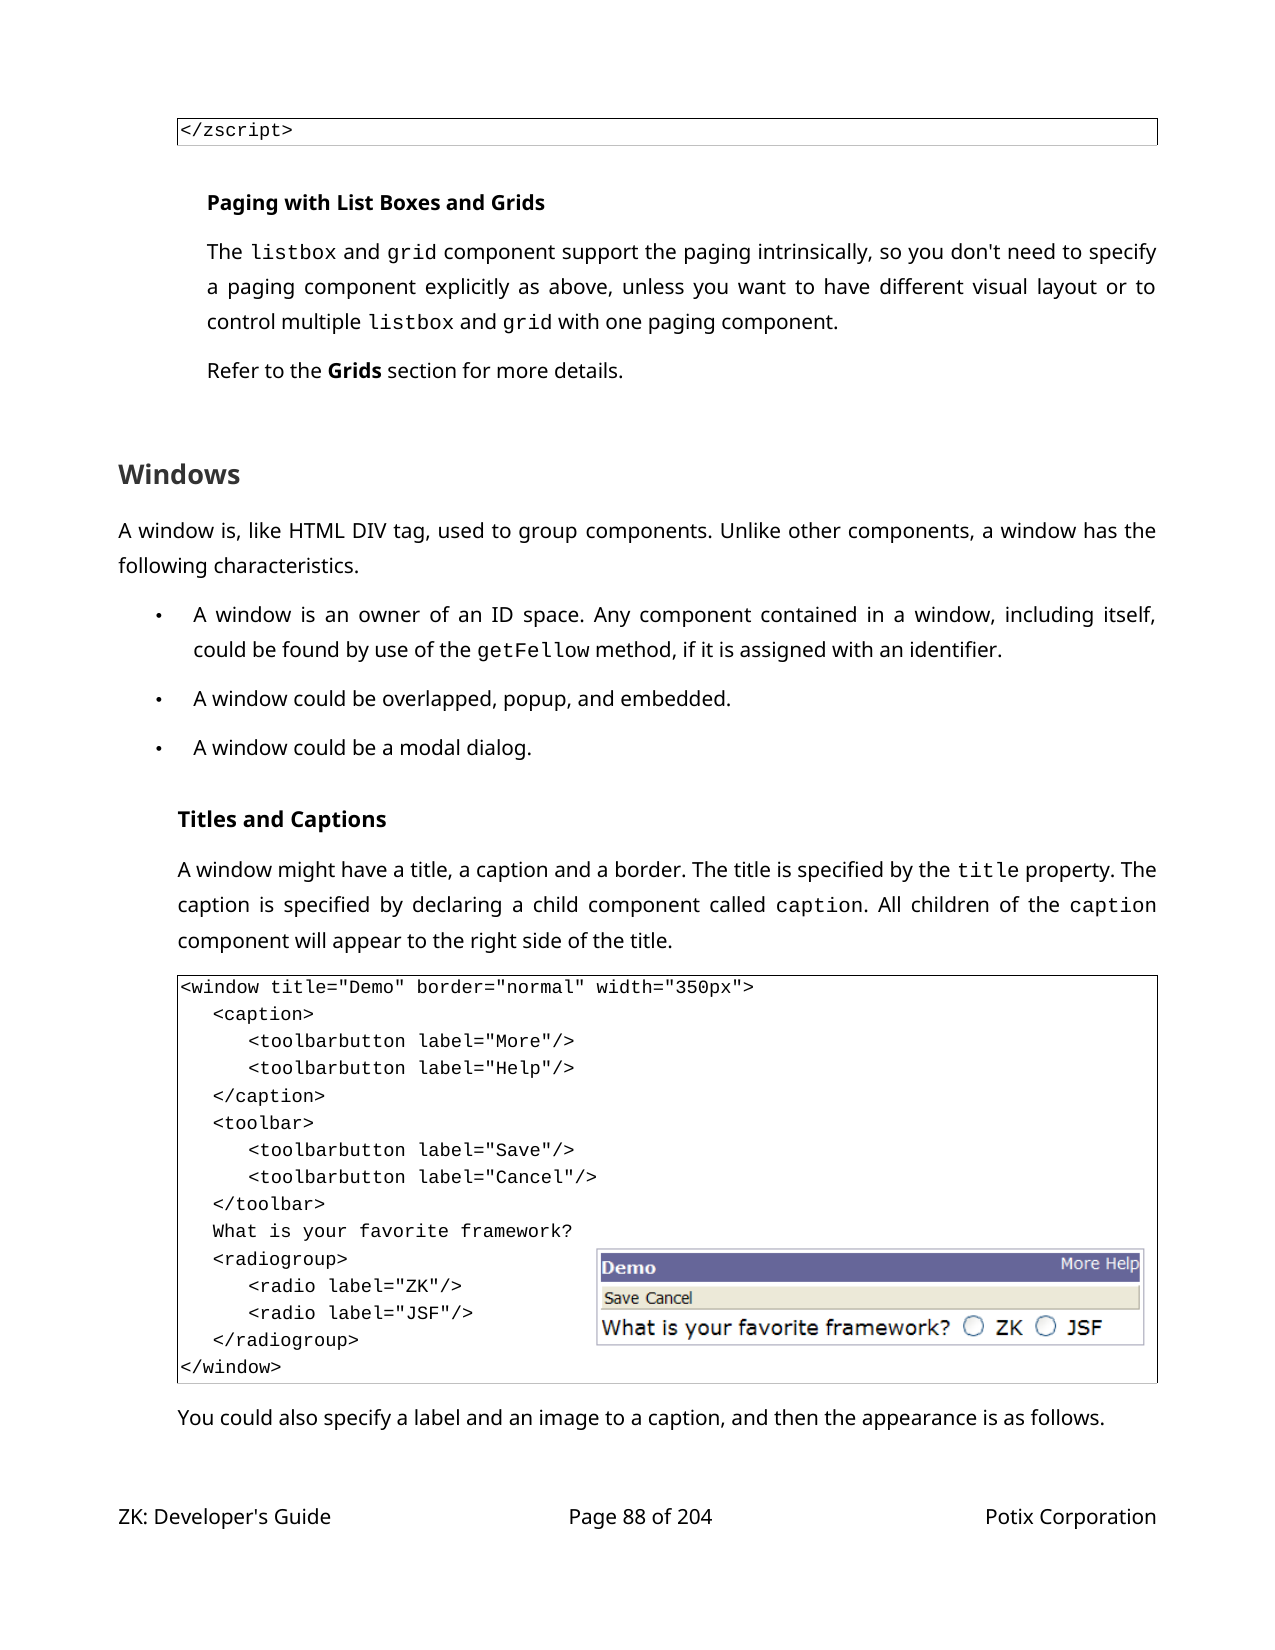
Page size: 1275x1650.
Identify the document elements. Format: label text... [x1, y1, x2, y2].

list A window could be a modal dialog. [156, 733, 1157, 762]
text <radio label="JSF"/> [178, 1301, 593, 1325]
text <caption> [178, 1002, 1157, 1026]
text <toolbarbutton label="Cancel"/> [178, 1165, 1157, 1189]
text A window is, like HTML DIV tag, used to group components. Unlike other components, a window has the following characteristics. [118, 516, 1157, 579]
text <radiogroup> [178, 1247, 593, 1271]
picture [593, 1245, 1149, 1349]
subtitle Titles and Captions [177, 804, 1157, 834]
subtitle Windows [118, 456, 1157, 492]
text <toolbarbutton label="Help"/> [178, 1056, 1157, 1081]
text </window> [178, 1355, 1157, 1383]
text <toolbar> [178, 1111, 1157, 1135]
text <radio label="ZK"/> [178, 1274, 593, 1298]
list A window could be overlapped, popup, and embedded. [156, 684, 1157, 713]
subtitle Paging with List Boxes and Grids [207, 188, 1157, 216]
text </toolbar> [178, 1192, 1157, 1216]
text The listbox and grid component support the paging intrinsically, so you don't need to specify a paging component explicitly as above, unless you want to have different visual layout or to control multiple listbox and grid with one paging component. [207, 237, 1157, 336]
text <window title="Demo" border="normal" width="350px"> [178, 976, 1157, 999]
text A window might have a title, a caption and a border. The title is specified by the title property. The caption is specified by declaring a child component called caption. All children of the caption component will appear to the right side of the title. [177, 855, 1157, 954]
text Refer to the Grids section for more details. [207, 357, 1157, 385]
text <toolbarbutton label="More"/> [178, 1029, 1157, 1053]
text </zscript> [178, 119, 1157, 145]
text <toolbarbutton label="Save"/> [178, 1138, 1157, 1162]
text What is your favorite framework? [178, 1219, 1157, 1244]
text </caption> [178, 1083, 1157, 1108]
list A window is an owner of an ID space. Any component contained in a window, including itself, could be found by use of the getFellow method, if it is assigned with an identifier. [156, 600, 1157, 664]
text You could also specify a label and an image to a caption, and then the appearance is as follows. [177, 1403, 1157, 1431]
text </radiogroup> [178, 1328, 1157, 1352]
